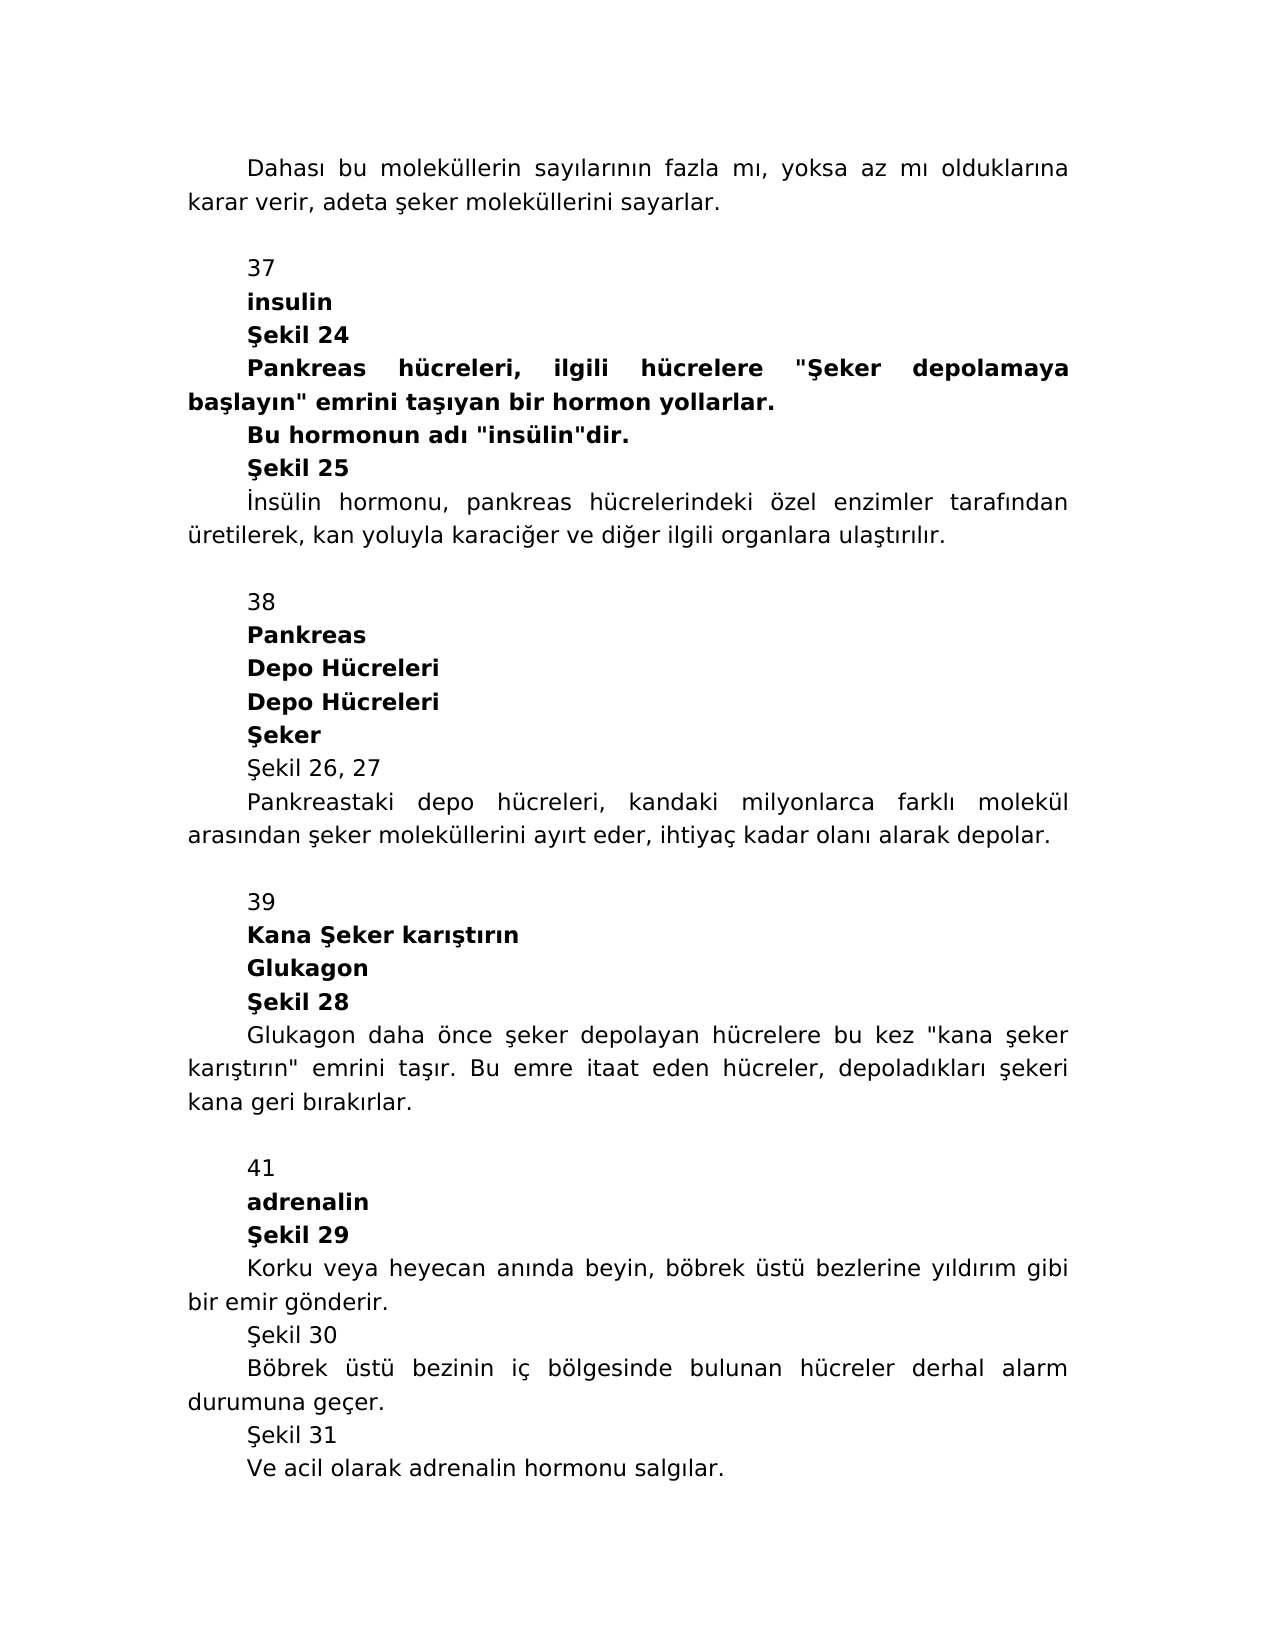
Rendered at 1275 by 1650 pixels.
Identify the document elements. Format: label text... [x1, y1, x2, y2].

text adrenalin [187, 1183, 1070, 1217]
text İnsülin hormonu, pankreas hücrelerindeki özel enzimler tarafından üretilerek, kan yoluyla karaciğer ve diğer ilgili organlara ulaştırılır. [187, 483, 1070, 550]
text Şekil 25 [187, 450, 1070, 483]
text Şekil 30 [187, 1317, 1070, 1350]
text Bu hormonun adı "insülin"dir. [187, 417, 1070, 450]
text Şeker [187, 717, 1070, 750]
text 41 [187, 1150, 1070, 1183]
text Glukagon daha önce şeker depolayan hücrelere bu kez "kana şeker karıştırın" emrini taşır. Bu emre itaat eden hücreler, depoladıkları şekeri kana geri bırakırlar. [187, 1017, 1070, 1117]
text Şekil 31 [187, 1417, 1070, 1450]
text Korku veya heyecan anında beyin, böbrek üstü bezlerine yıldırım gibi bir emir gönderir. [187, 1250, 1070, 1317]
text 39 [187, 883, 1070, 917]
text insulin [187, 283, 1070, 317]
text Böbrek üstü bezinin iç bölgesinde bulunan hücreler derhal alarm durumuna geçer. [187, 1350, 1070, 1417]
text 38 [187, 583, 1070, 617]
text Depo Hücreleri [187, 650, 1070, 683]
text Kana Şeker karıştırın [187, 917, 1070, 950]
text Şekil 26, 27 [187, 750, 1070, 783]
text Glukagon [187, 950, 1070, 983]
text Şekil 24 [187, 317, 1070, 350]
text 37 [187, 250, 1070, 283]
text Şekil 28 [187, 983, 1070, 1017]
text Dahası bu moleküllerin sayılarının fazla mı, yoksa az mı olduklarına karar verir, adeta şeker moleküllerini sayarlar. [187, 150, 1070, 217]
text Ve acil olarak adrenalin hormonu salgılar. [187, 1450, 1070, 1483]
text Şekil 29 [187, 1217, 1070, 1250]
text Pankreas [187, 617, 1070, 650]
text Depo Hücreleri [187, 683, 1070, 717]
text Pankreas hücreleri, ilgili hücrelere "Şeker depolamaya başlayın" emrini taşıyan bir hormon yollarlar. [187, 350, 1070, 417]
text Pankreastaki depo hücreleri, kandaki milyonlarca farklı molekül arasından şeker moleküllerini ayırt eder, ihtiyaç kadar olanı alarak depolar. [187, 783, 1070, 850]
